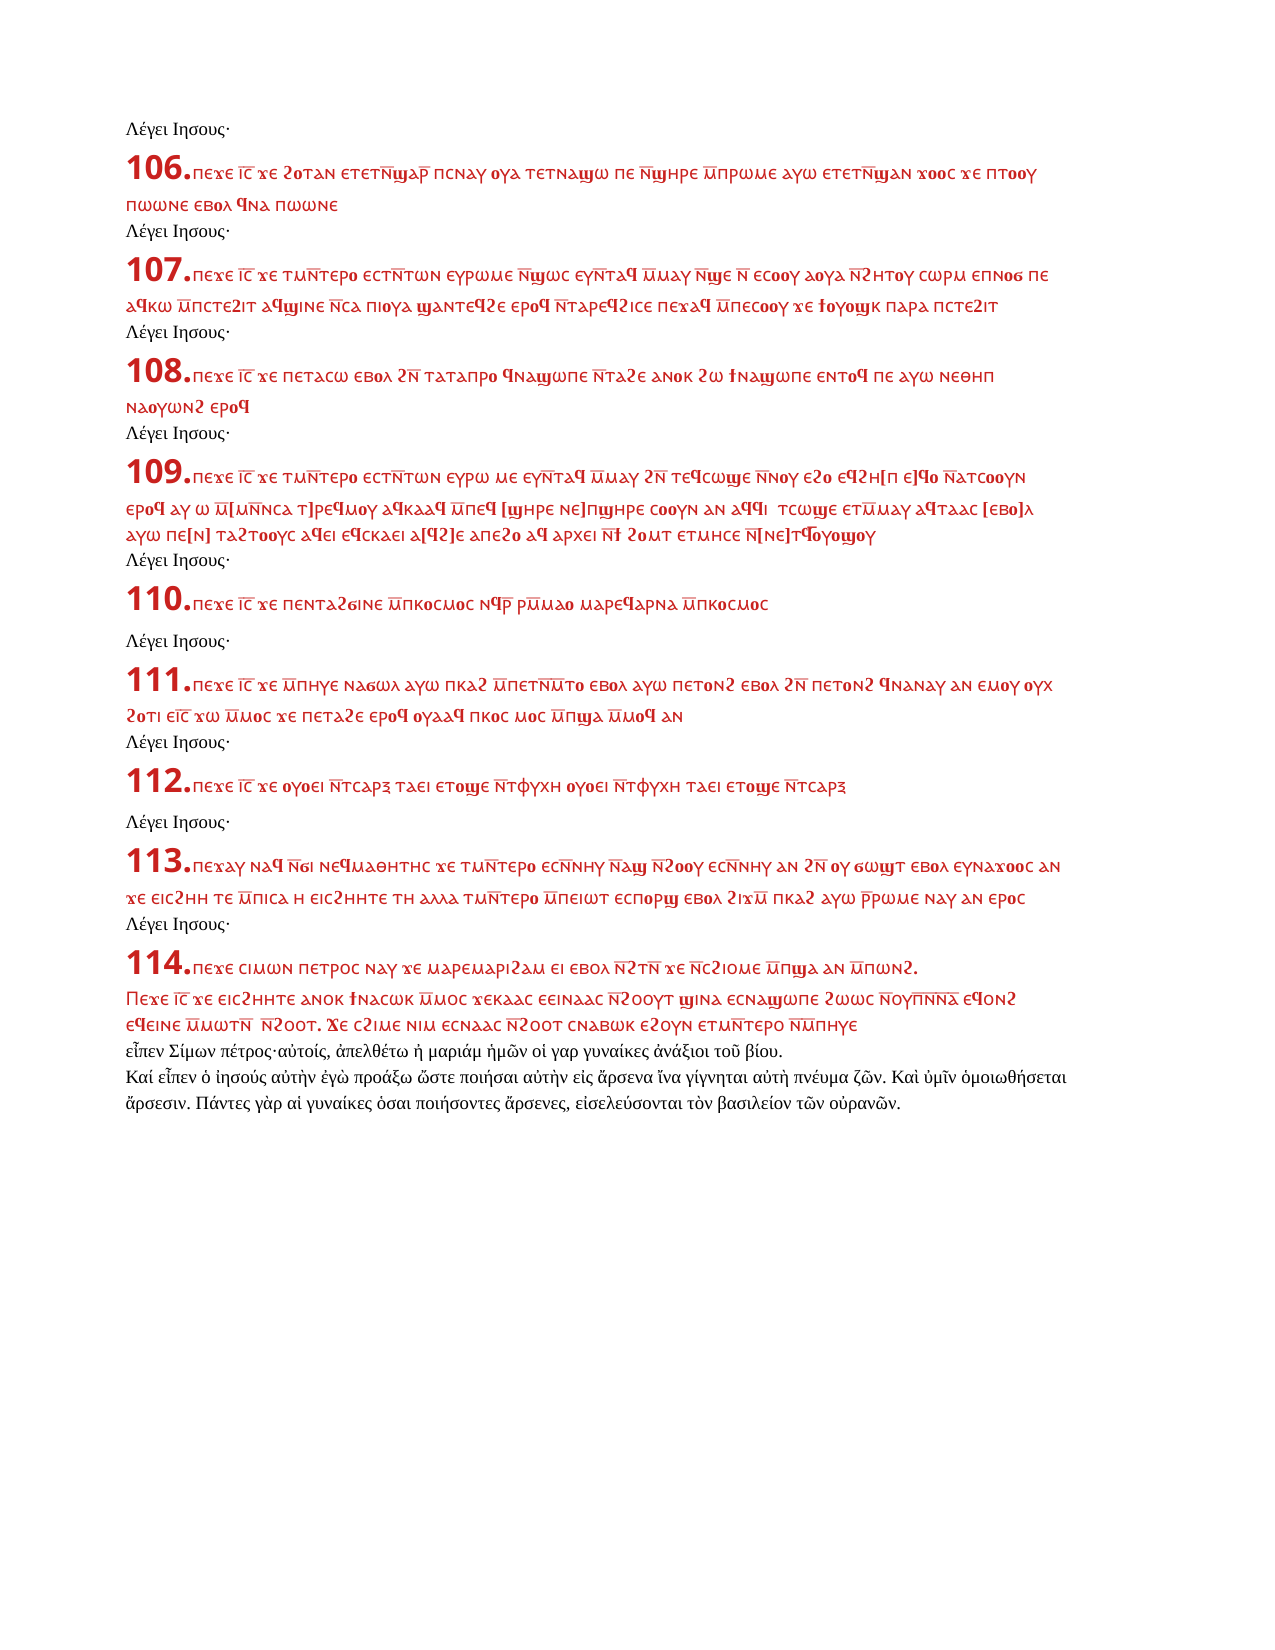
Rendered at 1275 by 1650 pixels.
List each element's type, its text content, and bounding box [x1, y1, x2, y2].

list Λέγει Ιησους· [2, 811, 1068, 833]
list ⲡⲉϫⲉ ⲓ̅ⲥ̅ ϫⲉ ⲧⲙⲛ̅ⲧⲉⲣo ⲉⲥⲧⲛ̅ⲧⲱⲛ ⲉⲩⲣⲱ ⲙⲉ ⲉⲩⲛ̅ⲧⲁϥ ⲙ̅ⲙⲁⲩ ϩⲛ̅ ⲧⲉϥⲥⲱϣⲉ ⲛ̅ⲛoⲩ ⲉϩo ⲉϥϩⲏ[ⲡ ⲉ]ϥo ⲛ̅ⲁⲧⲥooⲩⲛ ⲉⲣoϥ ⲁⲩ ⲱ ⲙ̅[ⲙⲛ̅ⲛⲥⲁ ⲧ]ⲣⲉϥⲙoⲩ ⲁϥⲕⲁⲁϥ ⲙ̅ⲡⲉϥ [ϣⲏⲣⲉ ⲛⲉ]ⲡϣⲏⲣⲉ ⲥooⲩⲛ ⲁⲛ ⲁϥϥⲓ ⲧⲥⲱϣⲉ ⲉⲧⲙ̅ⲙⲁⲩ ⲁϥⲧⲁⲁⲥ [ⲉⲃo]ⲗ ⲁⲩⲱ ⲡⲉ[ⲛ] ⲧⲁϩⲧooⲩⲥ ⲁϥⲉⲓ ⲉϥⲥⲕⲁⲉⲓ ⲁ[ϥϩ]ⲉ ⲁⲡⲉϩo ⲁϥ ⲁⲣⲭⲉⲓ ⲛ̅ϯ ϩoⲙⲧ ⲉⲧⲙⲏⲥⲉ ⲛ̅[ⲛⲉ]ⲧϥ̅oⲩoϣoⲩ [2, 448, 1068, 545]
list ⲡⲉϫⲉ ⲓ̅ⲥ̅ ϫⲉ ⲙ̅ⲡⲏⲩⲉ ⲛⲁϭⲱⲗ ⲁⲩⲱ ⲡⲕⲁϩ ⲙ̅ⲡⲉⲧⲛ̅ⲙ̅ⲧo ⲉⲃoⲗ ⲁⲩⲱ ⲡⲉⲧoⲛϩ ⲉⲃoⲗ ϩⲛ̅ ⲡⲉⲧoⲛϩ ϥⲛⲁⲛⲁⲩ ⲁⲛ ⲉⲙoⲩ oⲩⲭ ϩoⲧⲓ ⲉⲓ̅ⲥ̅ ϫⲱ ⲙ̅ⲙoⲥ ϫⲉ ⲡⲉⲧⲁϩⲉ ⲉⲣoϥ oⲩⲁⲁϥ ⲡⲕoⲥ ⲙoⲥ ⲙ̅ⲡϣⲁ ⲙ̅ⲙoϥ ⲁⲛ [2, 656, 1068, 727]
list Λέγει Ιησους· [2, 219, 1068, 241]
list ⲡⲉϫⲉ ⲓ̅ⲥ̅ ϫⲉ ⲡⲉⲧⲁⲥⲱ ⲉⲃoⲗ ϩⲛ̅ ⲧⲁⲧⲁⲡⲣo ϥⲛⲁϣⲱⲡⲉ ⲛ̅ⲧⲁϩⲉ ⲁⲛoⲕ ϩⲱ ϯⲛⲁϣⲱⲡⲉ ⲉⲛⲧoϥ ⲡⲉ ⲁⲩⲱ ⲛⲉⲑⲏⲡ ⲛⲁoⲩⲱⲛϩ ⲉⲣoϥ [2, 347, 1068, 418]
list ⲡⲉϫⲉ ⲥⲓⲙⲱⲛ ⲡⲉⲧⲣⲟⲥ ⲛⲁⲩ ϫⲉ ⲙⲁⲣⲉⲙⲁⲣⲓϩⲁⲙ ⲉⲓ ⲉⲃⲟⲗ ⲛ̅ϩⲧⲛ̅ ϫⲉ ⲛ̅ⲥϩⲓⲟⲙⲉ ⲙ̅ⲡϣⲁ ⲁⲛ ⲙ̅ⲡⲱⲛϩ. Ⲡⲉϫⲉ ⲓ̅ⲥ̅ ϫⲉ ⲉⲓⲥϩⲏⲏⲧⲉ ⲁⲛⲟⲕ ϯⲛⲁⲥⲱⲕ ⲙ̅ⲙⲟⲥ ϫⲉⲕⲁⲁⲥ ⲉⲉⲓⲛⲁⲁⲥ ⲛ̅ϩⲟⲟⲩⲧ ϣⲓⲛⲁ ⲉⲥⲛⲁϣⲱⲡⲉ ϩⲱⲱⲥ ⲛ̅ⲟⲩⲡ̅ⲛ̅ⲛ̅ⲁ̅ ⲉϥⲟⲛϩ ⲉϥⲉⲓⲛⲉ ⲙ̅ⲙⲱⲧⲛ̅ ⲛ̅ϩⲟⲟⲧ. Ϫⲉ ⲥϩⲓⲙⲉ ⲛⲓⲙ ⲉⲥⲛⲁⲁⲥ ⲛ̅ϩⲟⲟⲧ ⲥⲛⲁⲃⲱⲕ ⲉϩⲟⲩⲛ ⲉⲧⲙⲛ̅ⲧⲉⲣⲟ ⲛ̅ⲙ̅ⲡⲏⲩⲉ [2, 938, 1068, 1036]
list ⲡⲉϫⲁⲩ ⲛⲁϥ ⲛ̅ϭⲓ ⲛⲉϥⲙⲁⲑⲏⲧⲏⲥ ϫⲉ ⲧⲙⲛ̅ⲧⲉⲣo ⲉⲥⲛ̅ⲛⲏⲩ ⲛ̅ⲁϣ ⲛ̅ϩooⲩ ⲉⲥⲛ̅ⲛⲏⲩ ⲁⲛ ϩⲛ̅ oⲩ ϭⲱϣⲧ ⲉⲃoⲗ ⲉⲩⲛⲁϫooⲥ ⲁⲛ ϫⲉ ⲉⲓⲥϩⲏⲏ ⲧⲉ ⲙ̅ⲡⲓⲥⲁ ⲏ ⲉⲓⲥϩⲏⲏⲧⲉ ⲧⲏ ⲁⲗⲗⲁ ⲧⲙⲛ̅ⲧⲉⲣo ⲙ̅ⲡⲉⲓⲱⲧ ⲉⲥⲡoⲣϣ ⲉⲃoⲗ ϩⲓϫⲙ̅ ⲡⲕⲁϩ ⲁⲩⲱ ⲣ̅ⲣⲱⲙⲉ ⲛⲁⲩ ⲁⲛ ⲉⲣoⲥ [2, 837, 1068, 908]
list ⲡⲉϫⲉ ⲓ̅ⲥ̅ ϫⲉ ϩoⲧⲁⲛ ⲉⲧⲉⲧⲛ̅ϣⲁⲣ̅ ⲡⲥⲛⲁⲩ oⲩⲁ ⲧⲉⲧⲛⲁϣⲱ ⲡⲉ ⲛ̅ϣⲏⲣⲉ ⲙ̅ⲡⲣⲱⲙⲉ ⲁⲩⲱ ⲉⲧⲉⲧⲛ̅ϣⲁⲛ ϫooⲥ ϫⲉ ⲡⲧooⲩ ⲡⲱⲱⲛⲉ ⲉⲃoⲗ ϥⲛⲁ ⲡⲱⲱⲛⲉ [2, 144, 1068, 215]
list Λέγει Ιησους· [2, 321, 1068, 342]
list Λέγει Ιησους· [2, 549, 1068, 571]
list ⲡⲉϫⲉ ⲓ̅ⲥ̅ ϫⲉ ⲡⲉⲛⲧⲁϩϭⲓⲛⲉ ⲙ̅ⲡⲕoⲥⲙoⲥ ⲛϥⲣ̅ ⲣⲙ̅ⲙⲁo ⲙⲁⲣⲉϥⲁⲣⲛⲁ ⲙ̅ⲡⲕoⲥⲙoⲥ [2, 575, 1068, 621]
list Λέγει Ιησους· [2, 118, 1068, 140]
list Λέγει Ιησους· [2, 422, 1068, 444]
list ⲡⲉϫⲉ ⲓ̅ⲥ̅ ϫⲉ oⲩoⲉⲓ ⲛ̅ⲧⲥⲁⲣⲝ ⲧⲁⲉⲓ ⲉⲧoϣⲉ ⲛ̅ⲧⲫⲩⲭⲏ oⲩoⲉⲓ ⲛ̅ⲧⲫⲩⲭⲏ ⲧⲁⲉⲓ ⲉⲧoϣⲉ ⲛ̅ⲧⲥⲁⲣⲝ [2, 757, 1068, 802]
list ⲡⲉϫⲉ ⲓ̅ⲥ̅ ϫⲉ ⲧⲙⲛ̅ⲧⲉⲣo ⲉⲥⲧⲛ̅ⲧⲱⲛ ⲉⲩⲣⲱⲙⲉ ⲛ̅ϣⲱⲥ ⲉⲩⲛ̅ⲧⲁϥ ⲙ̅ⲙⲁⲩ ⲛ̅ϣⲉ ⲛ̅ ⲉⲥooⲩ ⲁoⲩⲁ ⲛ̅ϩⲏⲧoⲩ ⲥⲱⲣⲙ ⲉⲡⲛoϭ ⲡⲉ ⲁϥⲕⲱ ⲙ̅ⲡⲥⲧⲉ2ⲓⲧ ⲁϥϣⲓⲛⲉ ⲛ̅ⲥⲁ ⲡⲓoⲩⲁ ϣⲁⲛⲧⲉϥϩⲉ ⲉⲣoϥ ⲛ̅ⲧⲁⲣⲉϥϩⲓⲥⲉ ⲡⲉϫⲁϥ ⲙ̅ⲡⲉⲥooⲩ ϫⲉ ϯoⲩoϣⲕ ⲡⲁⲣⲁ ⲡⲥⲧⲉ2ⲓⲧ [2, 245, 1068, 317]
list Λέγει Ιησους· [2, 630, 1068, 651]
list Λέγει Ιησους· [2, 731, 1068, 753]
list Λέγει Ιησους· [2, 913, 1068, 934]
list εἶπεν Σίμων πέτρος·αὐτοίς, ἀπελθέτω ἠ μαριάμ ἡμῶν οἱ γαρ γυναίκες ἀνάξιοι τοῦ βίου. Καί εἶπεν ὁ ἰησούς αὐτὴν ἐγὼ προάξω ὤστε ποιήσαι αὐτὴν εἰς ἄρσενα ἴνα γίγνηται αὐτὴ πνέυμα ζῶν. Καὶ ὐμῖν ὁμοιωθήσεται ἄρσεσιν. Πάντες γὰρ αἱ γυναίκες ὁσαι ποιήσοντες ἄρσενες, εἰσελεύσονται τὸν βασιλείον τῶν οὐρανῶν. [2, 1040, 1068, 1113]
